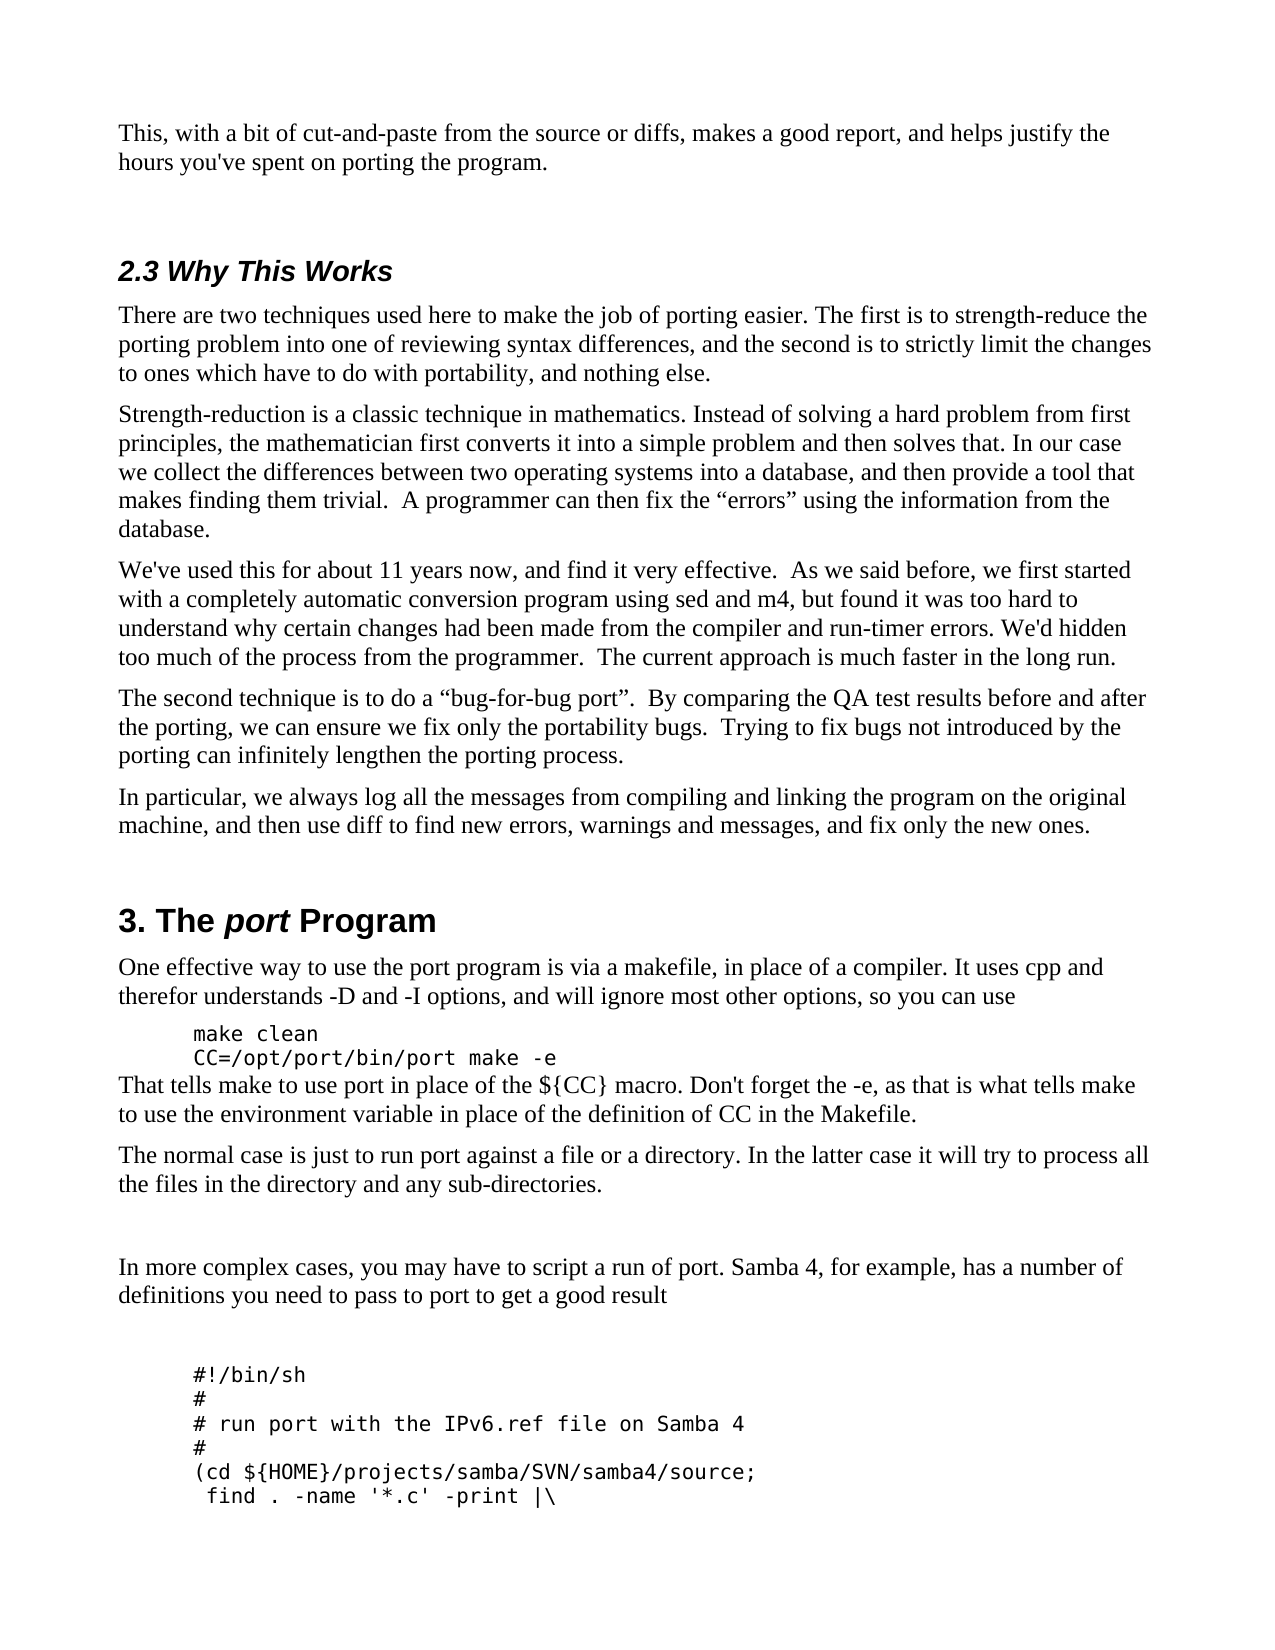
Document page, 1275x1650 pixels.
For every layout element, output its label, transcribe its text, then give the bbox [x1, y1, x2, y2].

subtitle 3. The port Program [118, 901, 1157, 939]
text find . -name '*.c' -print |\ [193, 1484, 1157, 1509]
text Strength-reduction is a classic technique in mathematics. Instead of solving a hard problem from first principles, the mathematician first converts it into a simple problem and then solves that. In our case we collect the differences between two operating systems into a database, and then provide a tool that makes finding them trivial. A programmer can then fix the “errors” using the information from the database. [118, 399, 1157, 543]
text make clean [193, 1022, 1157, 1046]
text This, with a bit of cut-and-paste from the source or diffs, makes a good report, and helps justify the hours you've spent on porting the program. [118, 118, 1157, 176]
text The second technique is to do a “bug-for-bug port”. By comparing the QA test results before and after the porting, we can ensure we fix only the portability bugs. Trying to fix bugs not introduced by the porting can infinitely lengthen the porting process. [118, 683, 1157, 769]
text # [193, 1436, 1157, 1460]
text The normal case is just to run port against a file or a directory. In the latter case it will try to process all the files in the directory and any sub-directories. [118, 1141, 1157, 1198]
text There are two techniques used here to make the job of porting easier. The first is to strength-reduce the porting problem into one of reviewing syntax differences, and the second is to strictly limit the changes to ones which have to do with portability, and nothing else. [118, 300, 1157, 387]
subtitle 2.3 Why This Works [118, 254, 1157, 288]
text #!/bin/sh [193, 1363, 1157, 1387]
text One effective way to use the port program is via a makefile, in place of a compiler. It uses cpp and therefor understands -D and -I options, and will ignore most other options, so you can use [118, 952, 1157, 1009]
text (cd ${HOME}/projects/samba/SVN/samba4/source; [193, 1460, 1157, 1484]
text CC=/opt/port/bin/port make -e [193, 1046, 1157, 1071]
text We've used this for about 11 years now, and find it very effective. As we said before, we first started with a completely automatic conversion program using sed and m4, but found it was too hard to understand why certain changes had been made from the compiler and run-timer errors. We'd hidden too much of the process from the programmer. The current approach is much faster in the long run. [118, 555, 1157, 670]
text In particular, we always log all the messages from compiling and linking the program on the original machine, and then use diff to find new errors, warnings and messages, and fix only the new ones. [118, 782, 1157, 839]
text # run port with the IPv6.ref file on Samba 4 [193, 1412, 1157, 1436]
text # [193, 1387, 1157, 1412]
text In more complex cases, you may have to script a run of port. Samba 4, for example, has a number of definitions you need to pass to port to get a good result [118, 1252, 1157, 1309]
text That tells make to use port in place of the ${CC} macro. Don't forget the -e, as that is what tells make to use the environment variable in place of the definition of CC in the Makefile. [118, 1071, 1157, 1128]
